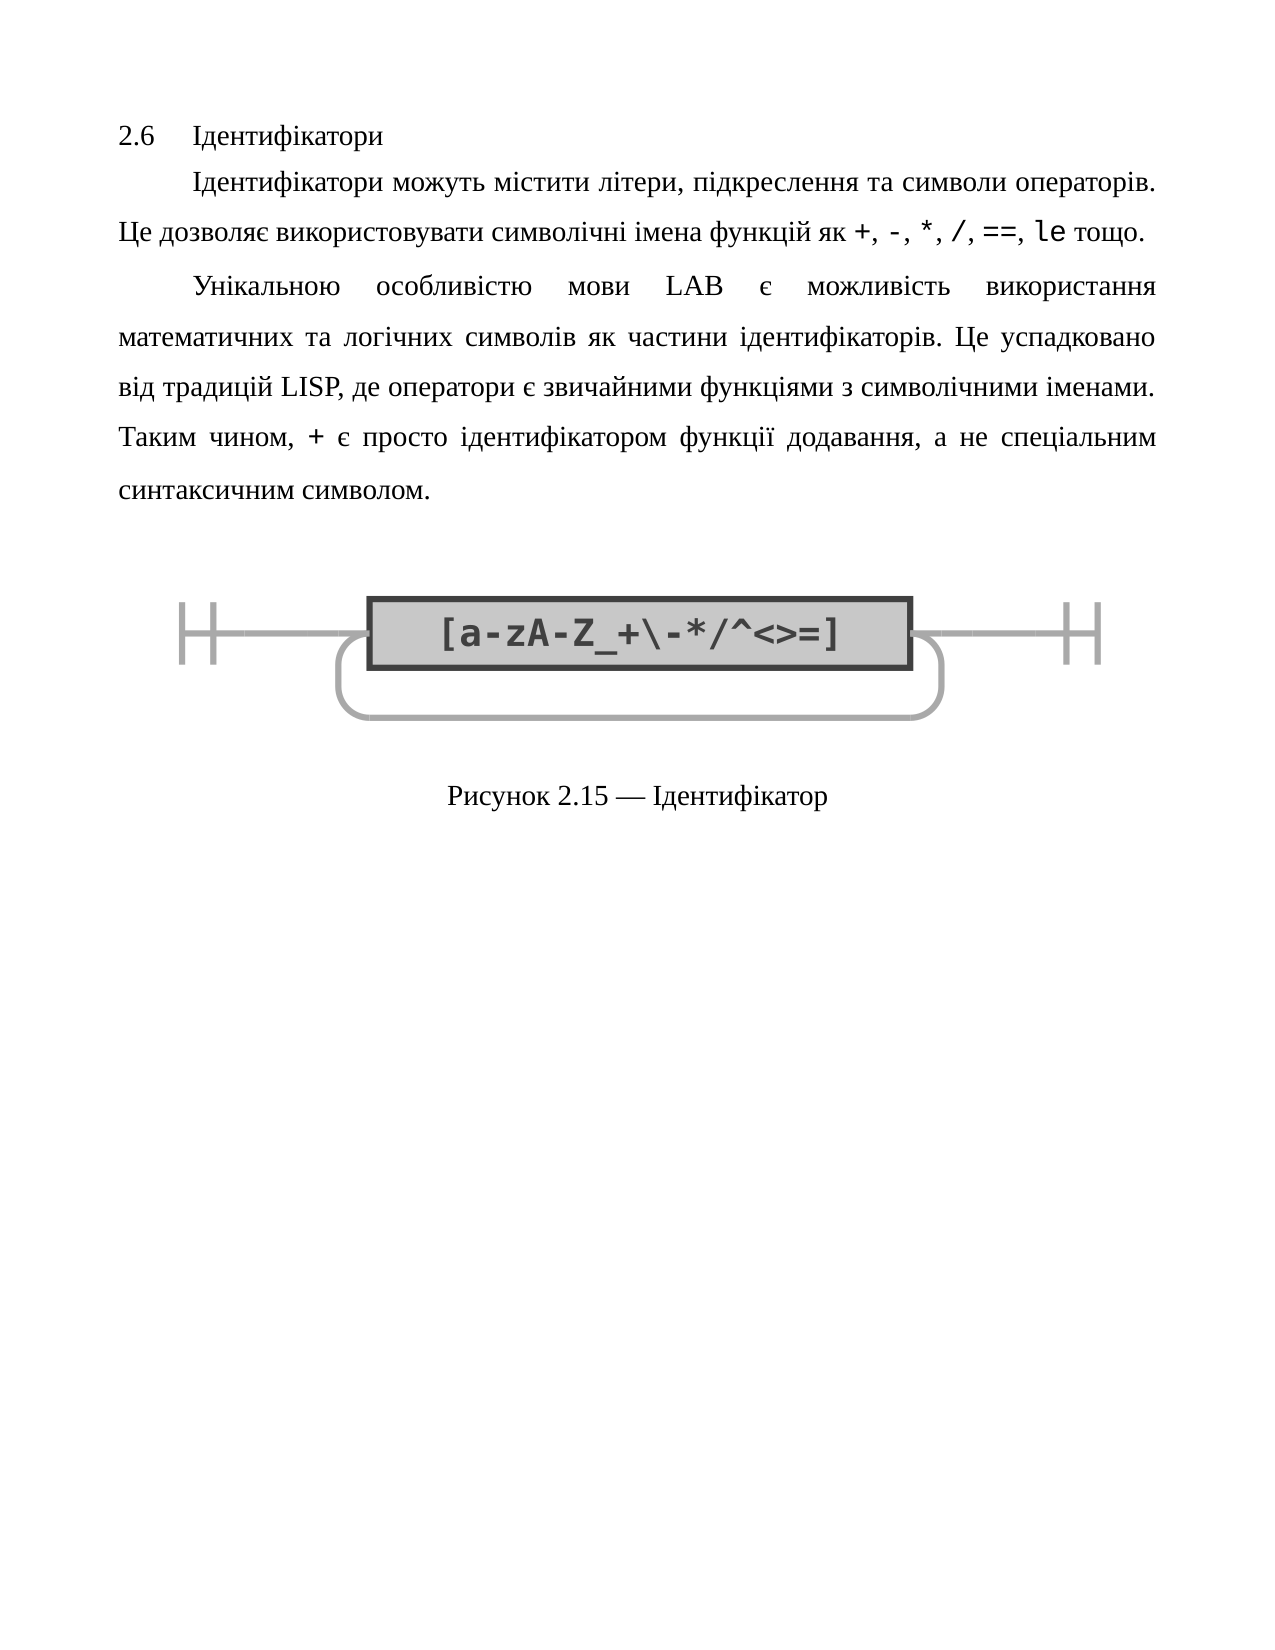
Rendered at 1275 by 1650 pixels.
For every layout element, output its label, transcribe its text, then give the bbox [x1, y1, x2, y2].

text Ідентифікатори можуть містити літери, підкреслення та символи операторів. Це дозволяє використовувати символічні імена функцій як +, -, *, /, ==, le тощо. [118, 164, 1157, 251]
text Рисунок 2.15 — Ідентифікатор [118, 778, 1157, 811]
picture [118, 535, 1157, 778]
text Унікальною особливістю мови LAB є можливість використання математичних та логічних символів як частини ідентифікаторів. Це успадковано від традицій LISP, де оператори є звичайними функціями з символічними іменами. Таким чином, + є просто ідентифікатором функції додавання, а не спеціальним синтаксичним символом. [118, 268, 1157, 506]
subtitle Ідентифікатори [118, 118, 1157, 152]
